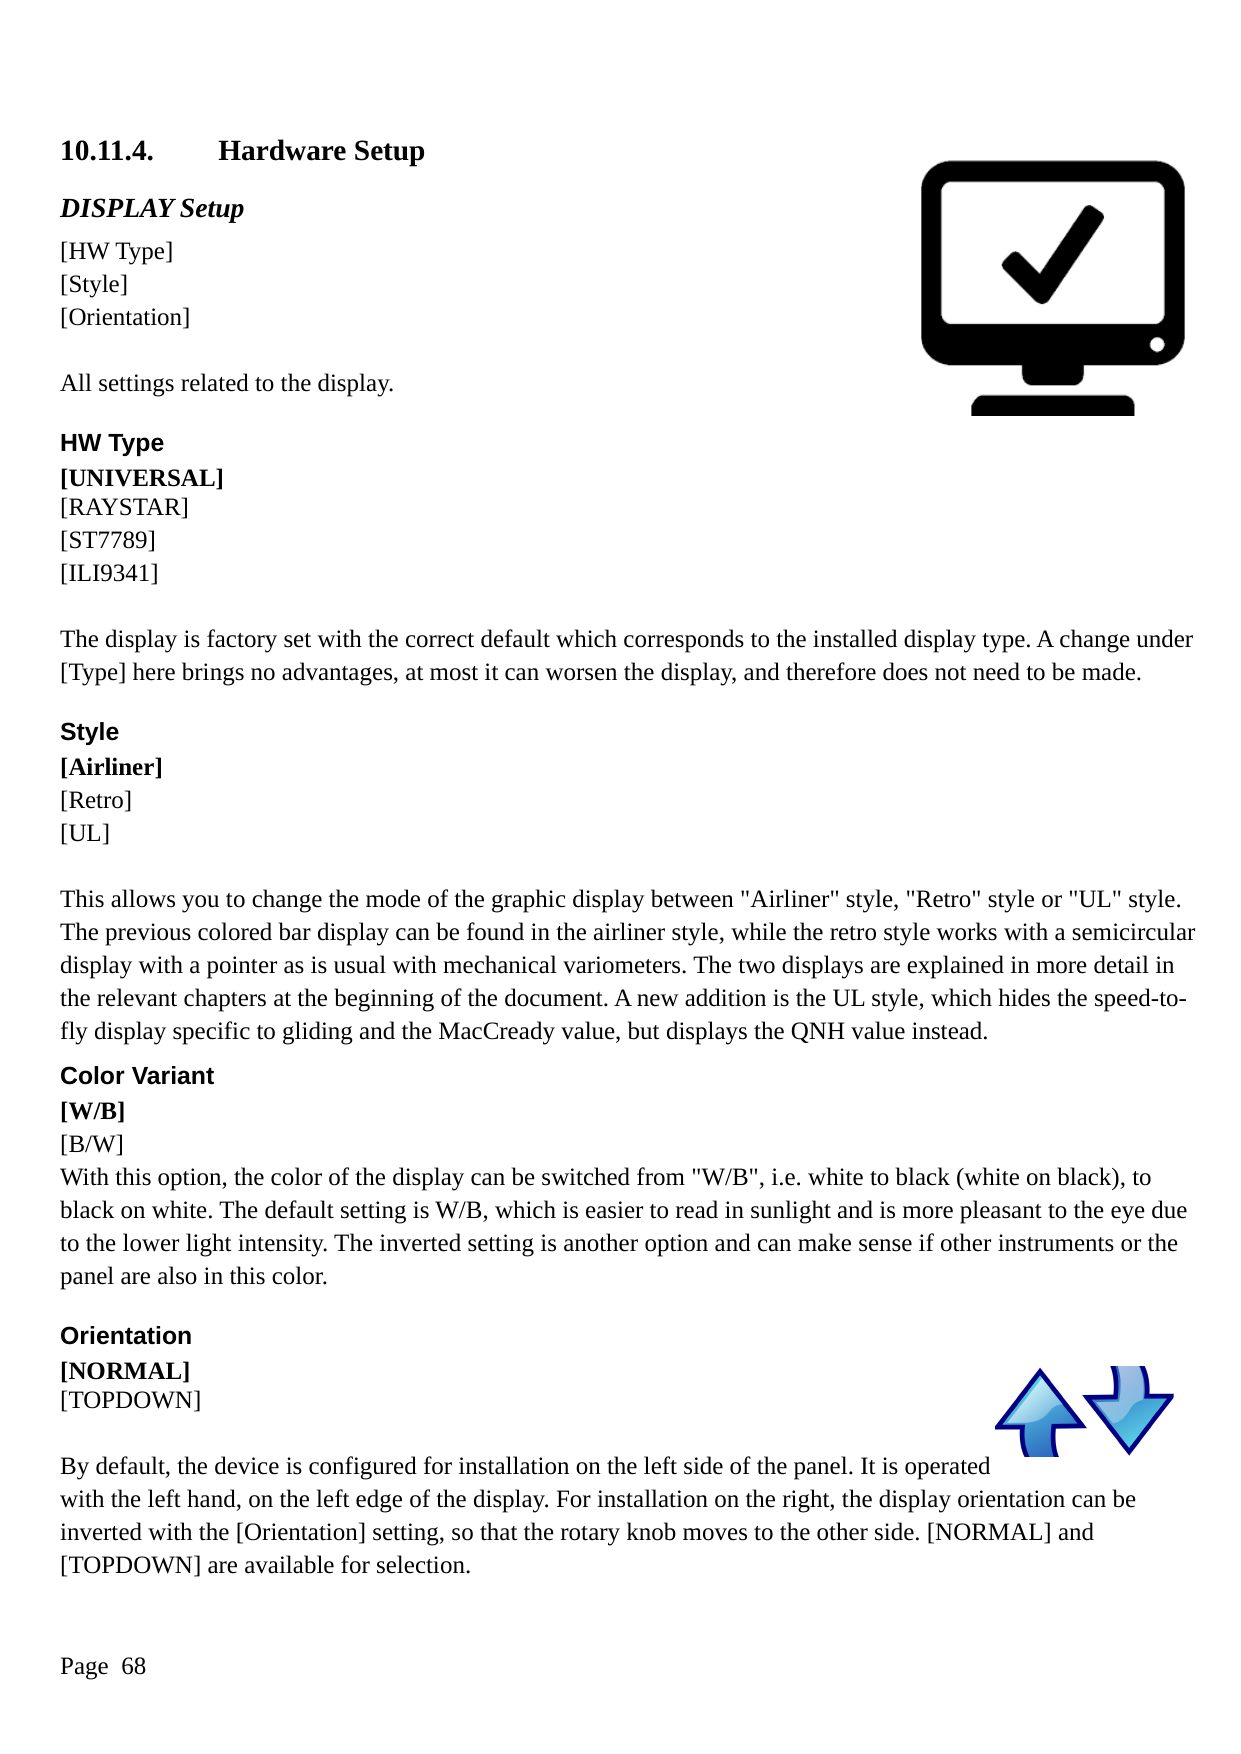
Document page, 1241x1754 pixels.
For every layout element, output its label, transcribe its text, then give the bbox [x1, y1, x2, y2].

text [ILI9341] [60, 558, 1207, 586]
text [W/B] [60, 1096, 1207, 1125]
text By default, the device is configured for installation on the left side of the panel. It is operated with the left hand, on the left edge of the display. For installation on the right, the display orientation can be inverted with the [Orientation] setting, so that the rotary knob moves to the other side. [NORMAL] and [TOPDOWN] are available for selection. [60, 1451, 1207, 1579]
subtitle DISPLAY Setup [60, 192, 921, 223]
text [UL] [60, 818, 1207, 846]
text With this option, the color of the display can be switched from "W/B", i.e. white to black (white on black), to black on white. The default setting is W/B, which is easier to read in sunlight and is more pleasant to the eye due to the lower light intensity. The inverted setting is another option and can make sense if other instruments or the panel are also in this color. [60, 1162, 1207, 1290]
text All settings related to the display. [60, 368, 921, 397]
text [ST7789] [60, 525, 1207, 553]
picture [995, 1366, 1174, 1457]
text [RAYSTAR] [60, 492, 1207, 520]
text [Style] [60, 269, 921, 298]
text [1185, 302, 1207, 331]
text [UNIVERSAL] [60, 463, 1207, 492]
text [Orientation] [60, 302, 921, 331]
text [1185, 269, 1207, 298]
text [NORMAL] [60, 1356, 1207, 1385]
subtitle Style [60, 717, 1207, 745]
subtitle [1185, 192, 1207, 223]
text [1174, 1385, 1207, 1414]
text This allows you to change the mode of the graphic display between "Airliner" style, "Retro" style or "UL" style. The previous colored bar display can be found in the airliner style, while the retro style works with a semicircular display with a pointer as is usual with mechanical variometers. The two displays are explained in more detail in the relevant chapters at the beginning of the document. A new addition is the UL style, which hides the speed-to-fly display specific to gliding and the MacCready value, but displays the QNH value instead. [60, 884, 1207, 1044]
subtitle HW Type [60, 428, 1207, 457]
text [Retro] [60, 785, 1207, 813]
text [HW Type] [60, 236, 921, 265]
text [TOPDOWN] [60, 1385, 995, 1414]
text The display is factory set with the correct default which corresponds to the installed display type. A change under [Type] here brings no advantages, at most it can worsen the display, and therefore does not need to be made. [60, 624, 1207, 686]
subtitle Color Variant [60, 1061, 1207, 1090]
picture [921, 152, 1185, 416]
text [B/W] [60, 1129, 1207, 1158]
text [Airliner] [60, 752, 1207, 780]
subtitle Hardware Setup [60, 133, 1207, 167]
text [1185, 236, 1207, 265]
subtitle Orientation [60, 1321, 1207, 1350]
